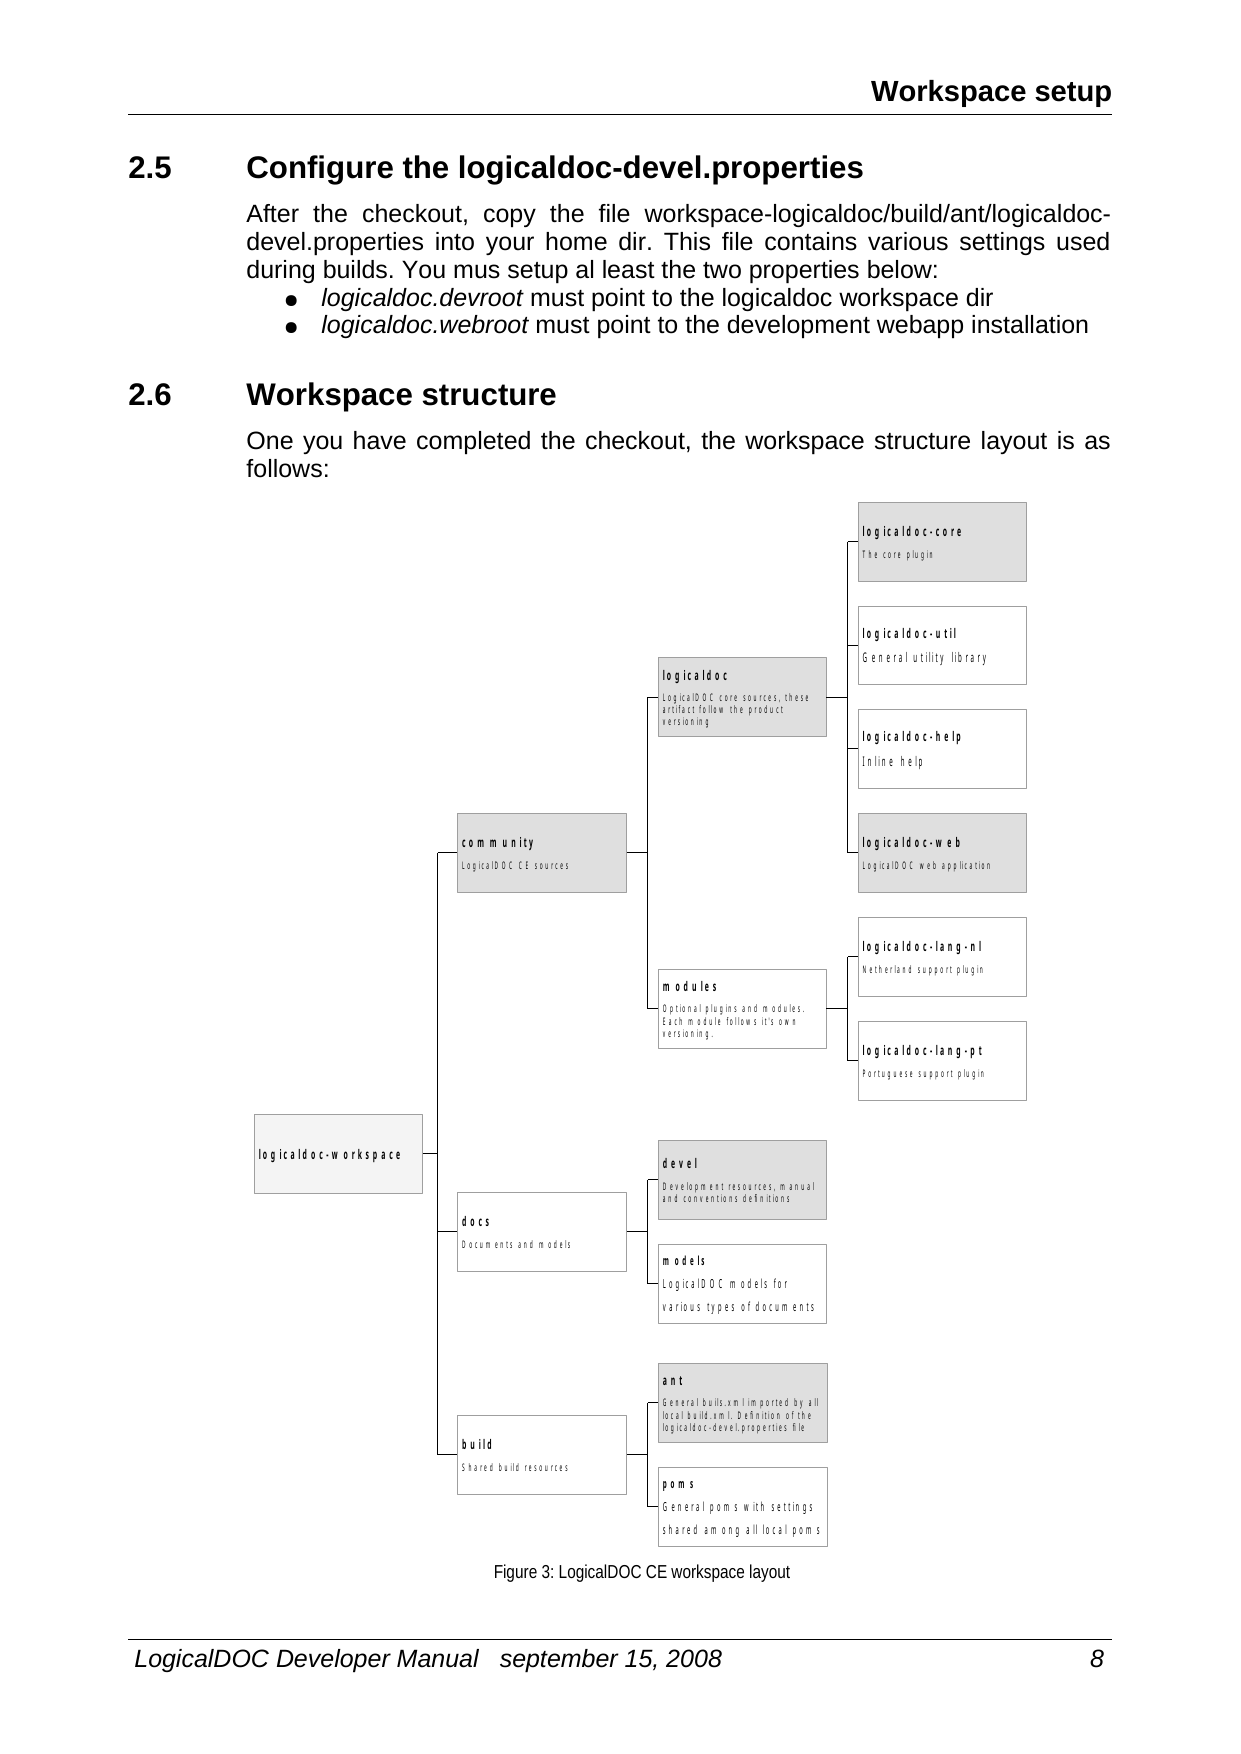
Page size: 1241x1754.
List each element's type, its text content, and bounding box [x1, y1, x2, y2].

subtitle Workspace structure [128, 377, 1112, 412]
text After the checkout, copy the file workspace-logicaldoc/build/ant/logicaldoc-devel.properties into your home dir. This file contains various settings used during builds. You mus setup al least the two properties below: [246, 200, 1112, 283]
list logicaldoc.webroot must point to the development webapp installation [284, 311, 1112, 339]
subtitle Configure the logicaldoc-devel.properties [128, 150, 1112, 185]
text One you have completed the checkout, the workspace structure layout is as follows: [246, 427, 1112, 483]
list logicaldoc.devroot must point to the logicaldoc workspace dir [284, 283, 1112, 311]
text Figure 3: LogicalDOC CE workspace layout [250, 497, 1034, 1582]
